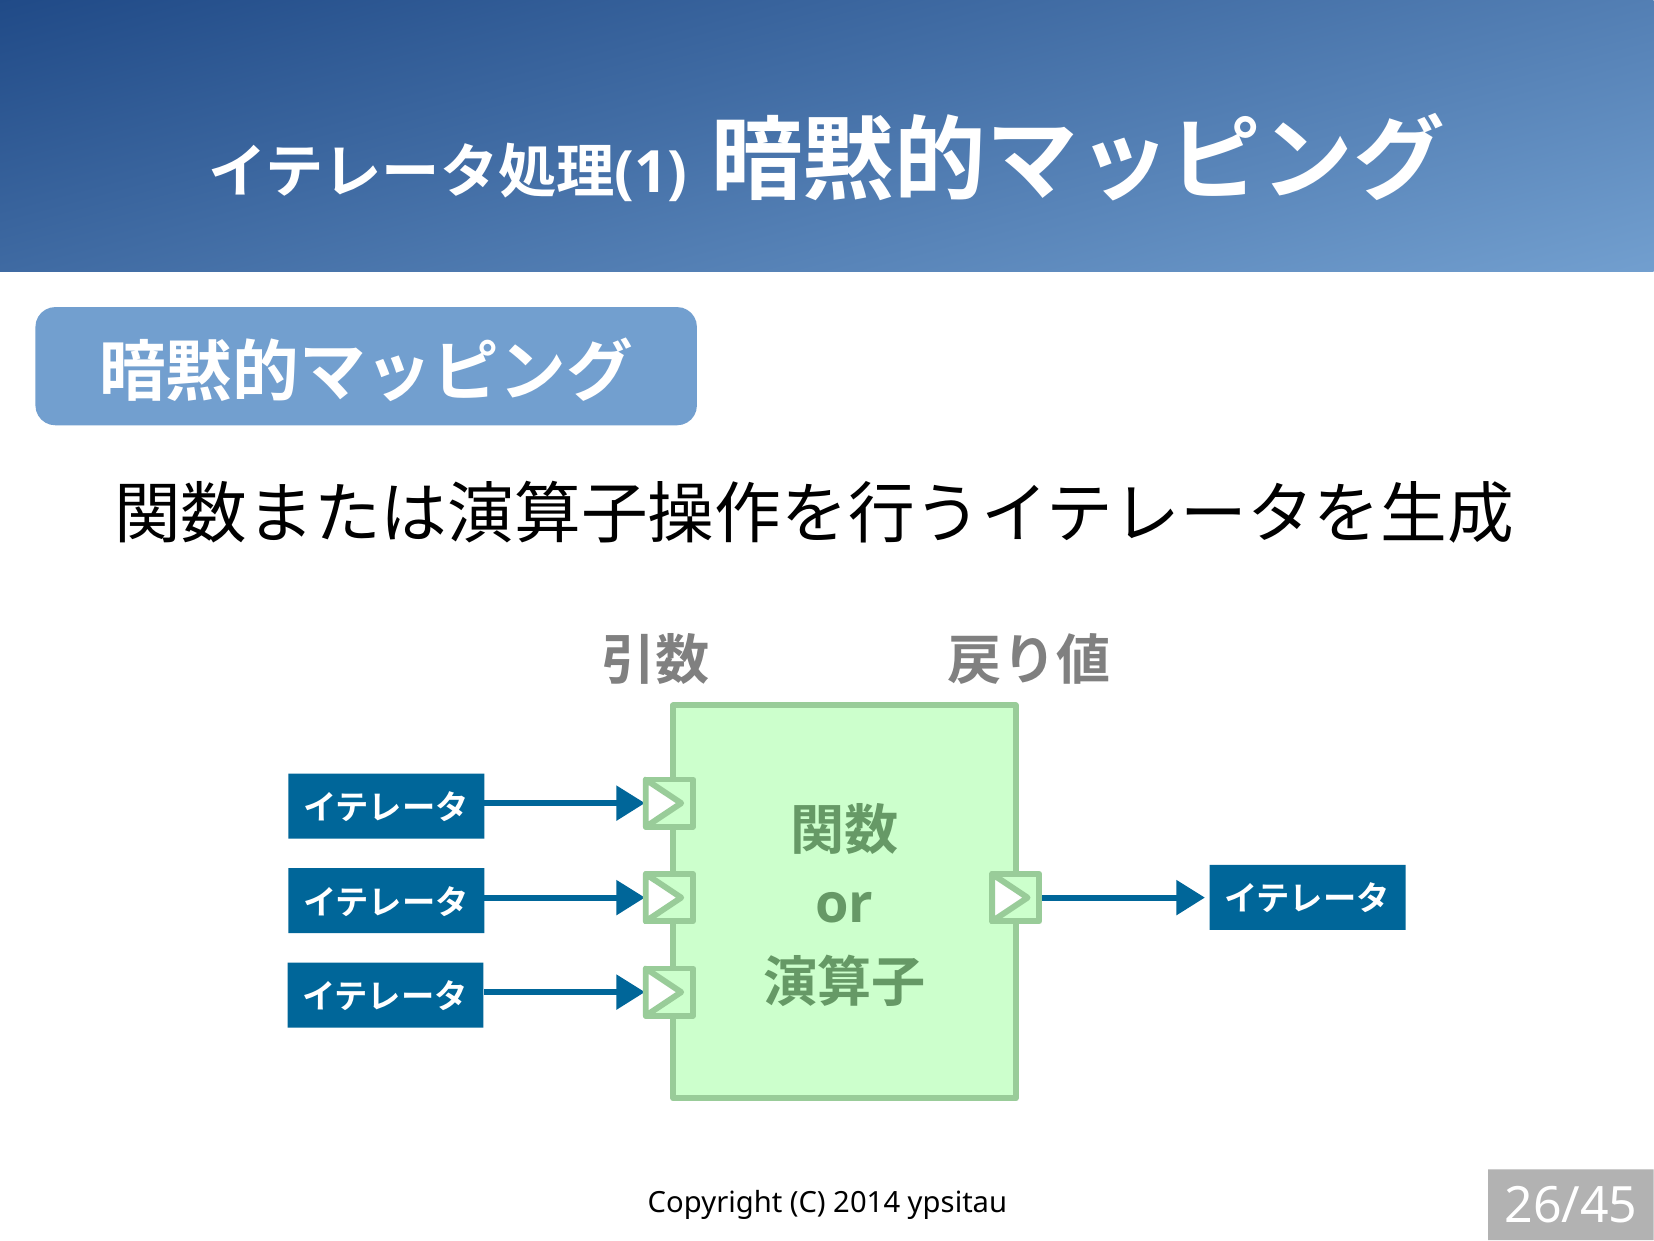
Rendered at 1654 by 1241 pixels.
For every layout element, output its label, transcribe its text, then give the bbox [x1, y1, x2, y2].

text_box 引数 [586, 609, 725, 706]
text_box 関数 or 演算子 [673, 705, 1016, 1099]
text_box イテレータ [288, 868, 485, 934]
title イテレータ処理(1) 暗黙的マッピング [82, 49, 1571, 257]
text_box [645, 968, 694, 1016]
text_box [992, 874, 1040, 922]
text_box 暗黙的マッピング [35, 307, 697, 426]
text_box [645, 779, 694, 827]
text_box イテレータ [287, 962, 484, 1028]
text_box 関数または演算子操作を行うイテレータを生成 [99, 452, 1531, 567]
text_box 戻り値 [933, 609, 1126, 706]
text_box イテレータ [288, 773, 485, 839]
text_box イテレータ [1209, 864, 1406, 930]
text_box [645, 874, 694, 922]
